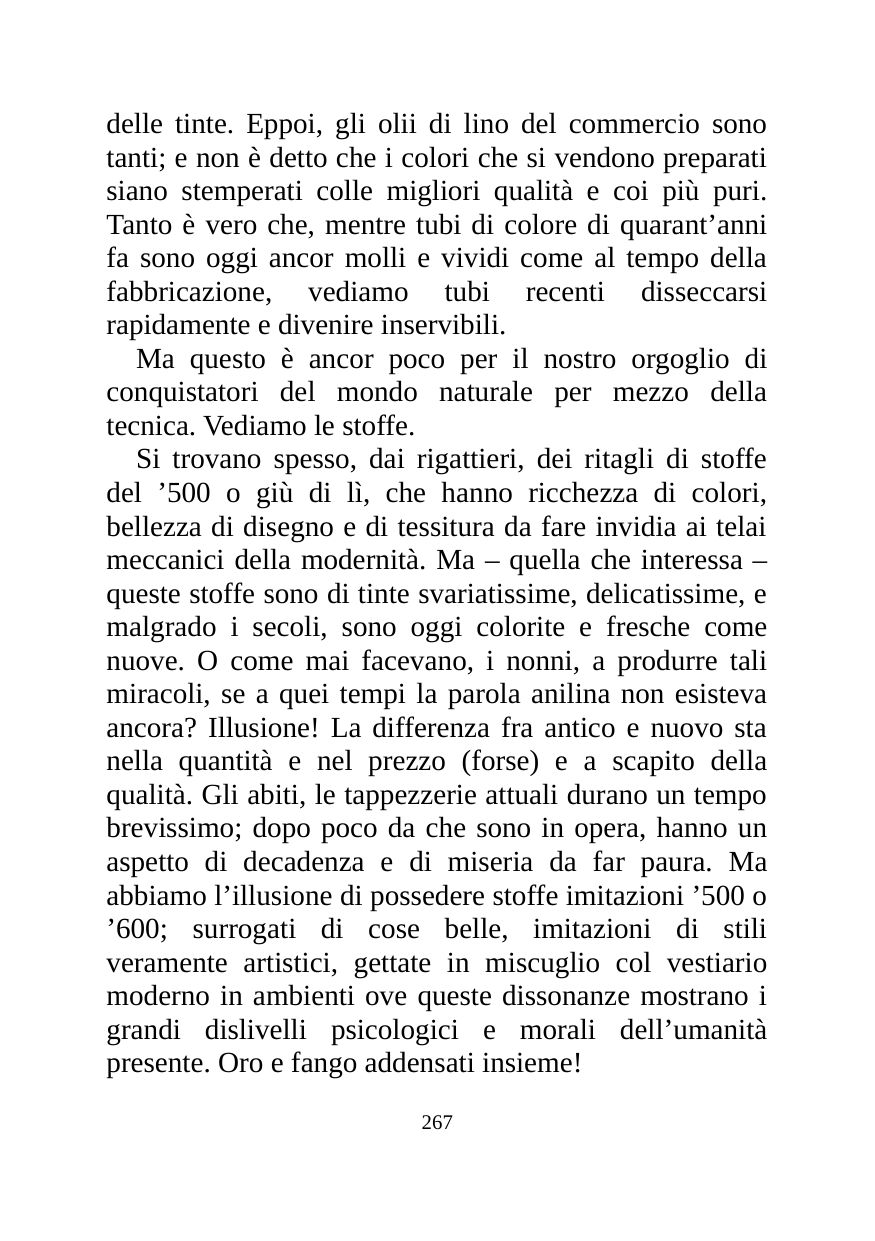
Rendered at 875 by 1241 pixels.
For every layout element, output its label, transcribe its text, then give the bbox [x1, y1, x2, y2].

text delle tinte. Eppoi, gli olii di lino del commercio sono tanti; e non è detto che i colori che si vendono preparati siano stemperati colle migliori qualità e coi più puri. Tanto è vero che, mentre tubi di colore di quarant’anni fa sono oggi ancor molli e vividi come al tempo della fabbricazione, vediamo tubi recenti disseccarsi rapidamente e divenire inservibili. [106, 106, 768, 341]
text Ma questo è ancor poco per il nostro orgoglio di conquistatori del mondo naturale per mezzo della tecnica. Vediamo le stoffe. [106, 341, 768, 442]
text Si trovano spesso, dai rigattieri, dei ritagli di stoffe del ’500 o giù di lì, che hanno ricchezza di colori, bellezza di disegno e di tessitura da fare invidia ai telai meccanici della modernità. Ma – quella che interessa – queste stoffe sono di tinte svariatissime, delicatissime, e malgrado i secoli, sono oggi colorite e fresche come nuove. O come mai facevano, i nonni, a produrre tali miracoli, se a quei tempi la parola anilina non esisteva ancora? Illusione! La differenza fra antico e nuovo sta nella quantità e nel prezzo (forse) e a scapito della qualità. Gli abiti, le tappezzerie attuali durano un tempo brevissimo; dopo poco da che sono in opera, hanno un aspetto di decadenza e di miseria da far paura. Ma abbiamo l’illusione di possedere stoffe imitazioni ’500 o ’600; surrogati di cose belle, imitazioni di stili veramente artistici, gettate in miscuglio col vestiario moderno in ambienti ove queste dissonanze mostrano i grandi dislivelli psicologici e morali dell’umanità presente. Oro e fango addensati insieme! [106, 442, 768, 1079]
